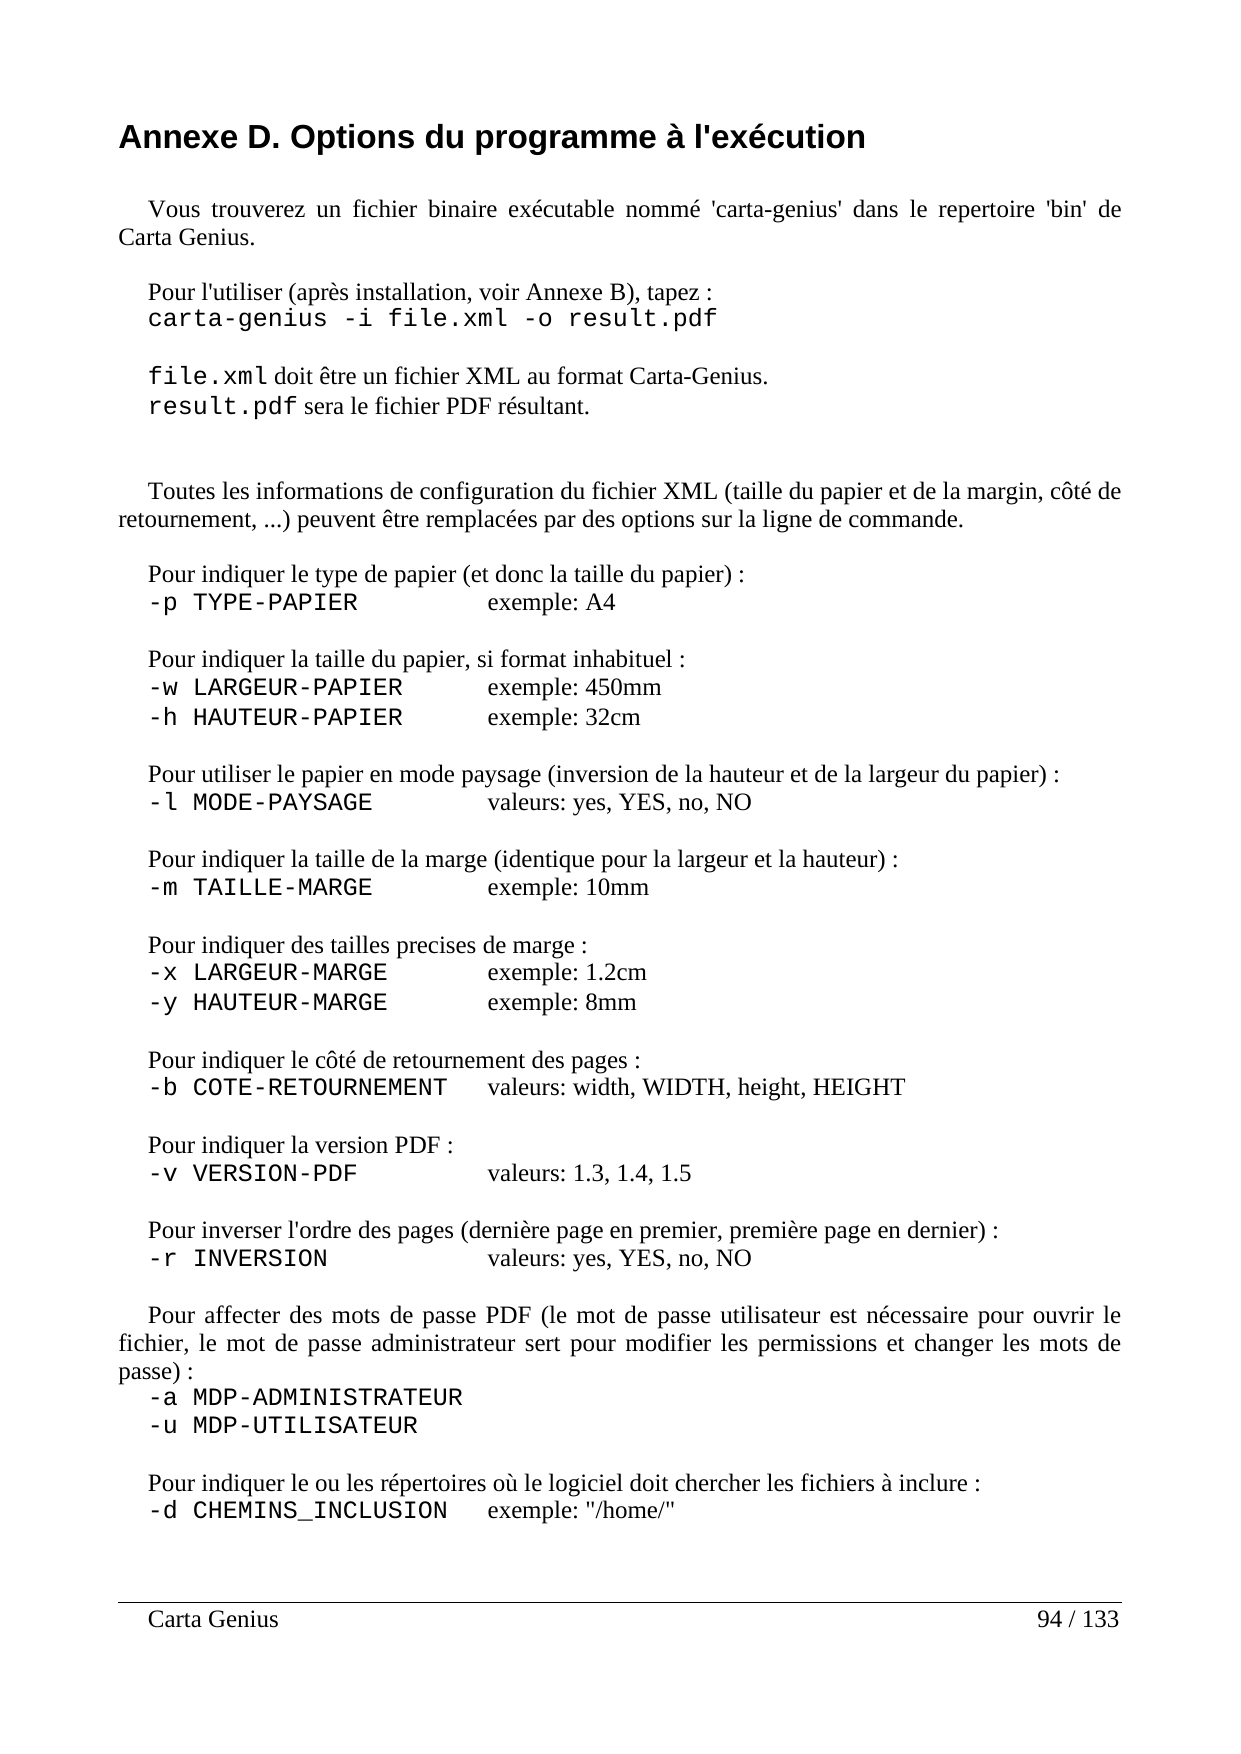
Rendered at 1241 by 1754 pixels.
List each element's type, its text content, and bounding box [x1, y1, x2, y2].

text Pour utiliser le papier en mode paysage (inversion de la hauteur et de la largeur du papier) : [118, 760, 1122, 788]
text Pour inverser l'ordre des pages (dernière page en premier, première page en dernier) : [118, 1216, 1122, 1244]
text -y HAUTEUR-MARGE exemple: 8mm [118, 988, 1122, 1018]
text Pour indiquer des tailles precises de marge : [118, 931, 1122, 958]
text -r INVERSION valeurs: yes, YES, no, NO [118, 1244, 1122, 1274]
text Pour indiquer le ou les répertoires où le logiciel doit chercher les fichiers à inclure : [118, 1469, 1122, 1496]
text -x LARGEUR-MARGE exemple: 1.2cm [118, 958, 1122, 988]
text -p TYPE-PAPIER exemple: A4 [118, 588, 1122, 618]
text Pour indiquer le type de papier (et donc la taille du papier) : [118, 560, 1122, 588]
text Toutes les informations de configuration du fichier XML (taille du papier et de la margin, côté de retournement, ...) peuvent être remplacées par des options sur la ligne de commande. [118, 477, 1122, 532]
text Pour indiquer la taille du papier, si format inhabituel : [118, 645, 1122, 673]
text -u MDP-UTILISATEUR [118, 1413, 1122, 1441]
text Pour indiquer le côté de retournement des pages : [118, 1046, 1122, 1073]
text Pour affecter des mots de passe PDF (le mot de passe utilisateur est nécessaire pour ouvrir le fichier, le mot de passe administrateur sert pour modifier les permissions et changer les mots de passe) : [118, 1301, 1122, 1384]
text -w LARGEUR-PAPIER exemple: 450mm [118, 673, 1122, 703]
text Pour l'utiliser (après installation, voir Annexe B), tapez : [118, 278, 1122, 306]
text carta-genius -i file.xml -o result.pdf [118, 306, 1122, 334]
text Vous trouverez un fichier binaire exécutable nommé 'carta-genius' dans le repertoire 'bin' de Carta Genius. [118, 195, 1122, 251]
text file.xml doit être un fichier XML au format Carta-Genius. [118, 362, 1122, 392]
text -l MODE-PAYSAGE valeurs: yes, YES, no, NO [118, 788, 1122, 818]
text Pour indiquer la taille de la marge (identique pour la largeur et la hauteur) : [118, 846, 1122, 873]
text -b COTE-RETOURNEMENT valeurs: width, WIDTH, height, HEIGHT [118, 1073, 1122, 1103]
text -v VERSION-PDF valeurs: 1.3, 1.4, 1.5 [118, 1159, 1122, 1188]
text -m TAILLE-MARGE exemple: 10mm [118, 873, 1122, 903]
text Pour indiquer la version PDF : [118, 1131, 1122, 1159]
text -a MDP-ADMINISTRATEUR [118, 1384, 1122, 1413]
text -h HAUTEUR-PAPIER exemple: 32cm [118, 703, 1122, 733]
text result.pdf sera le fichier PDF résultant. [118, 392, 1122, 422]
text -d CHEMINS_INCLUSION exemple: "/home/" [118, 1496, 1122, 1526]
subtitle Options du programme à l'exécution [118, 118, 1122, 155]
